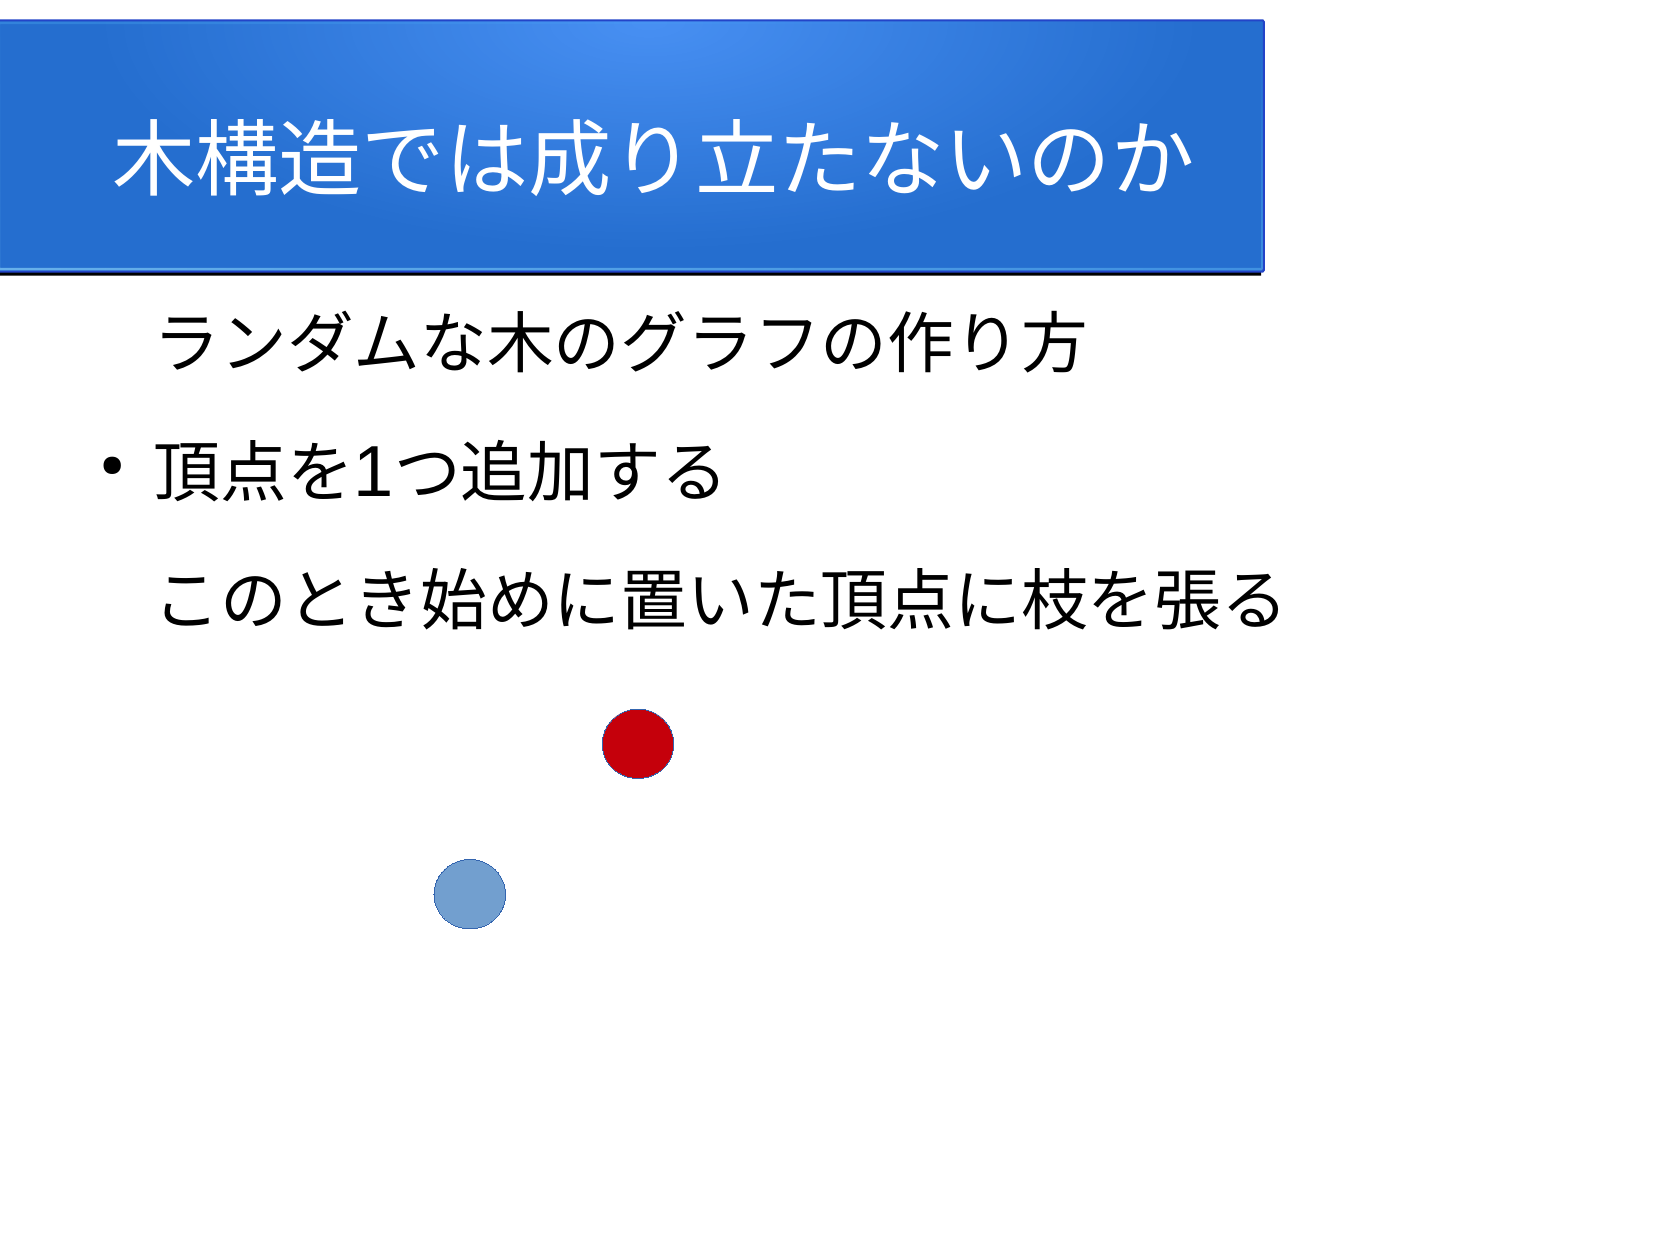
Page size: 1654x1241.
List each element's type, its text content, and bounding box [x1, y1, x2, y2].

text_box [602, 709, 674, 779]
list ランダムな木のグラフの作り方 頂点を1つ追加する このとき始めに置いた頂点に枝を張る [82, 290, 1538, 1172]
title 木構造では成り立たないのか [82, 49, 1250, 257]
text_box [433, 859, 506, 929]
